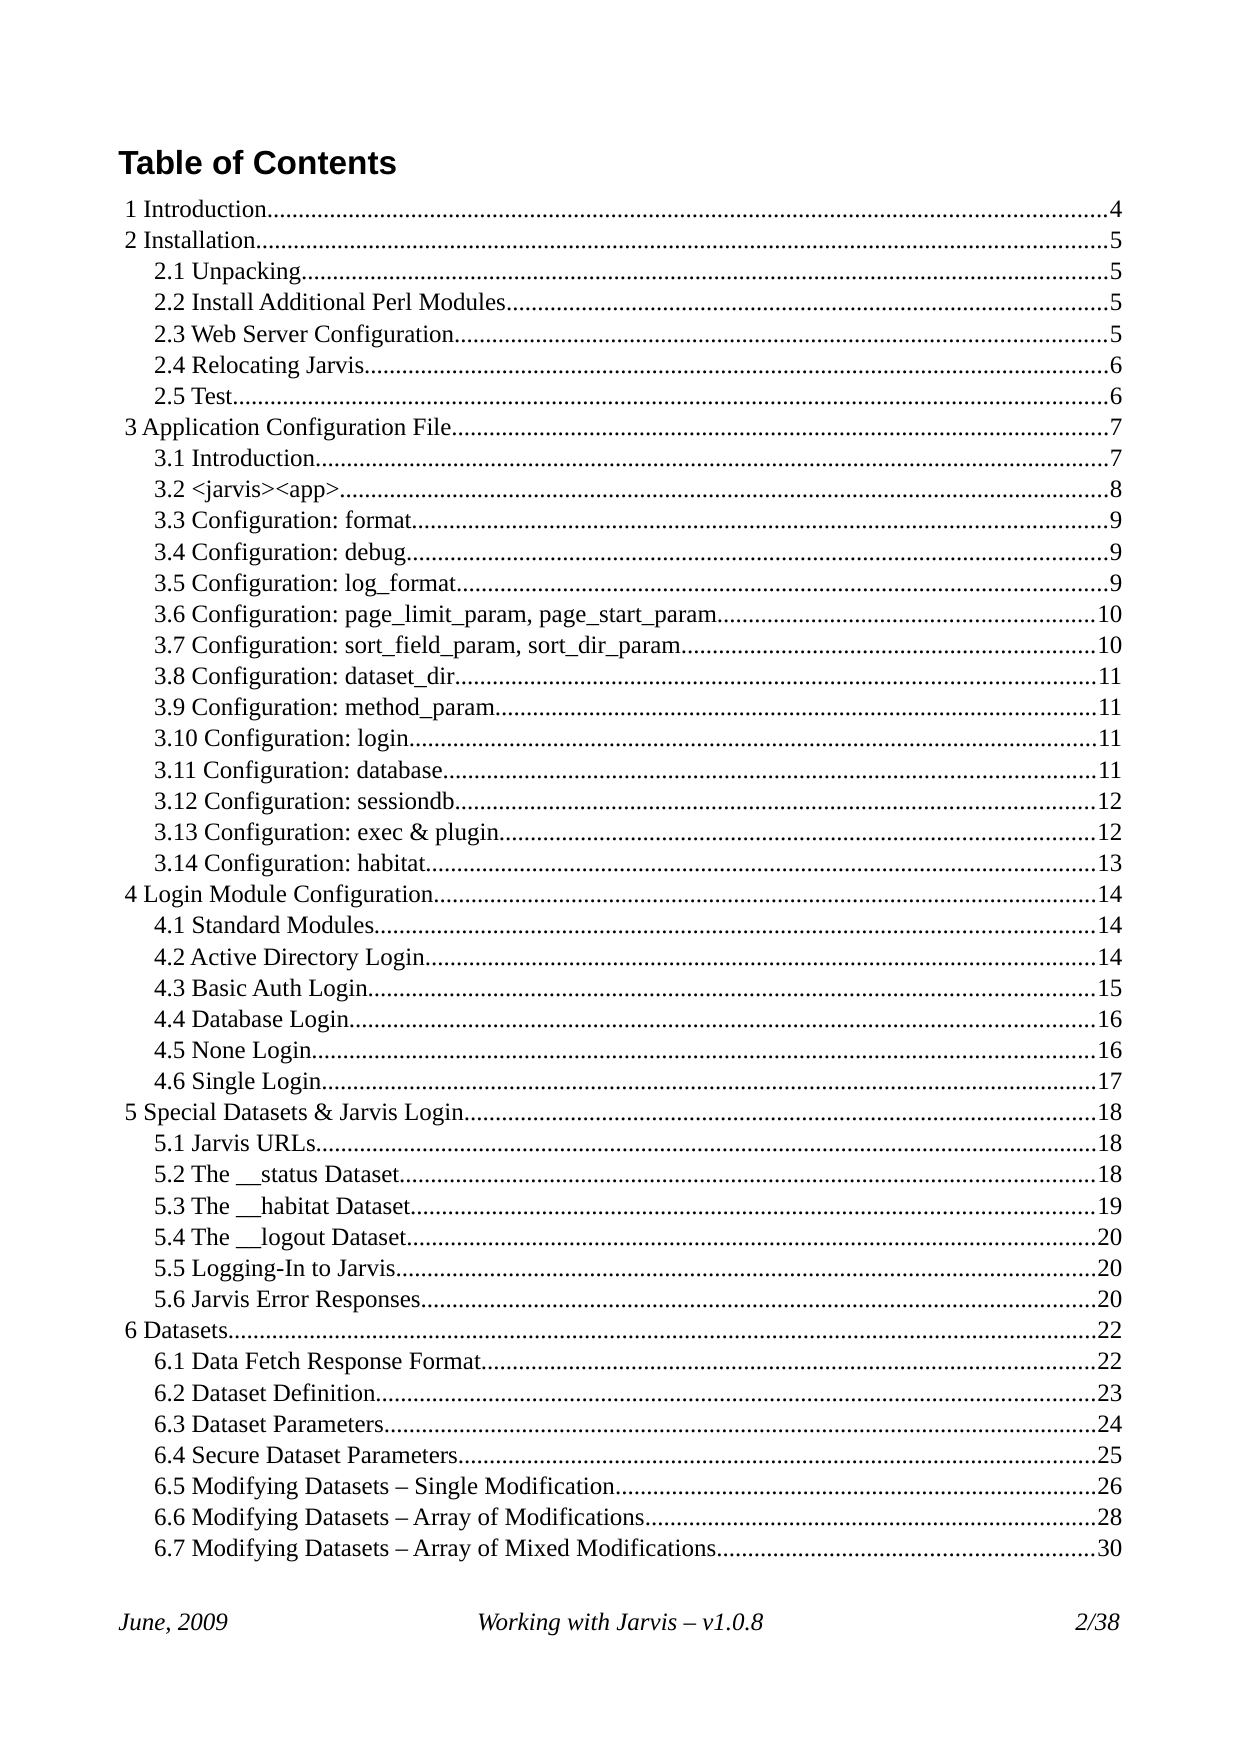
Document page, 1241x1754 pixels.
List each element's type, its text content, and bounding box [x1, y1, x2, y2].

text 3.10 Configuration: login 11 [148, 723, 1122, 752]
text 3 Application Configuration File 7 [118, 412, 1122, 441]
text 2.1 Unpacking 5 [148, 256, 1122, 285]
text 3.2 <jarvis><app> 8 [148, 474, 1122, 503]
text 3.1 Introduction 7 [148, 443, 1122, 472]
text 4.1 Standard Modules 14 [148, 910, 1122, 939]
text 1 Introduction 4 [118, 194, 1122, 223]
text 3.14 Configuration: habitat 13 [148, 848, 1122, 877]
text 3.5 Configuration: log_format 9 [148, 568, 1122, 597]
text 3.4 Configuration: debug 9 [148, 537, 1122, 565]
text 5 Special Datasets & Jarvis Login 18 [118, 1097, 1122, 1126]
text 6.7 Modifying Datasets – Array of Mixed Modifications 30 [148, 1533, 1122, 1562]
text 5.2 The __status Dataset 18 [148, 1159, 1122, 1188]
text 6.2 Dataset Definition 23 [148, 1378, 1122, 1406]
text 3.8 Configuration: dataset_dir 11 [148, 661, 1122, 690]
text 6.6 Modifying Datasets – Array of Modifications 28 [148, 1502, 1122, 1531]
text 3.6 Configuration: page_limit_param, page_start_param 10 [148, 599, 1122, 628]
text 6.5 Modifying Datasets – Single Modification 26 [148, 1471, 1122, 1500]
text 6.4 Secure Dataset Parameters 25 [148, 1440, 1122, 1469]
text 2.4 Relocating Jarvis 6 [148, 350, 1122, 378]
text 4 Login Module Configuration 14 [118, 879, 1122, 908]
text 4.3 Basic Auth Login 15 [148, 973, 1122, 1001]
text 3.13 Configuration: exec & plugin 12 [148, 817, 1122, 846]
text 3.9 Configuration: method_param 11 [148, 692, 1122, 721]
text 5.6 Jarvis Error Responses 20 [148, 1284, 1122, 1313]
text 6 Datasets 22 [118, 1315, 1122, 1344]
text 2.5 Test 6 [148, 381, 1122, 410]
text 4.4 Database Login 16 [148, 1004, 1122, 1033]
text 5.3 The __habitat Dataset 19 [148, 1191, 1122, 1219]
text 5.4 The __logout Dataset 20 [148, 1222, 1122, 1251]
text 3.11 Configuration: database 11 [148, 755, 1122, 783]
text 3.3 Configuration: format 9 [148, 506, 1122, 534]
text 2.2 Install Additional Perl Modules 5 [148, 287, 1122, 316]
text 4.2 Active Directory Login 14 [148, 942, 1122, 970]
text 4.5 None Login 16 [148, 1035, 1122, 1064]
text 4.6 Single Login 17 [148, 1066, 1122, 1095]
text 3.12 Configuration: sessiondb 12 [148, 786, 1122, 814]
text 5.1 Jarvis URLs 18 [148, 1128, 1122, 1157]
subtitle Table of Contents [118, 143, 1122, 182]
text 3.7 Configuration: sort_field_param, sort_dir_param 10 [148, 630, 1122, 659]
text 6.1 Data Fetch Response Format 22 [148, 1346, 1122, 1375]
text 5.5 Logging-In to Jarvis 20 [148, 1253, 1122, 1282]
text 6.3 Dataset Parameters 24 [148, 1409, 1122, 1437]
text 2 Installation 5 [118, 225, 1122, 254]
text 2.3 Web Server Configuration 5 [148, 319, 1122, 347]
